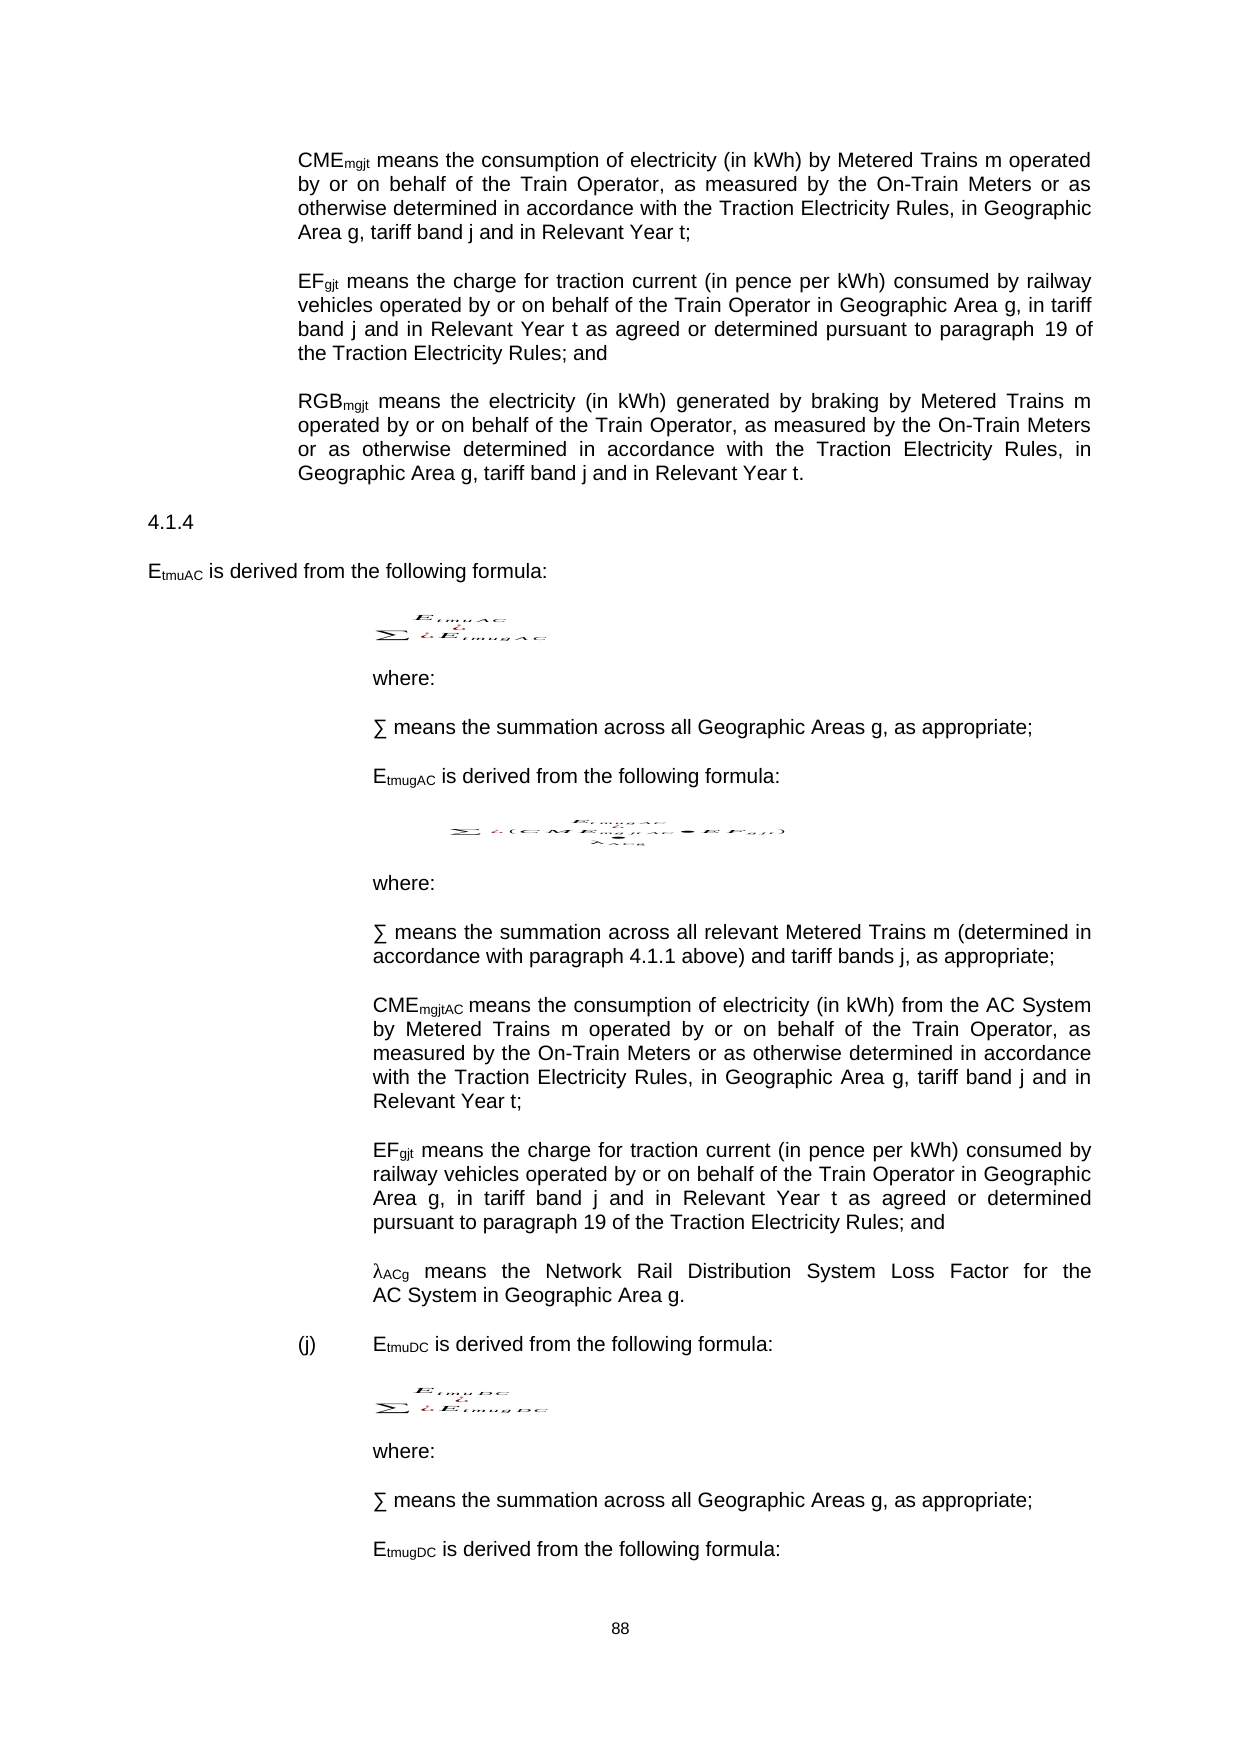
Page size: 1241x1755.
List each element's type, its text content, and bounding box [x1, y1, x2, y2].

text where: [373, 666, 1093, 690]
subtitle EtmuAC is derived from the following formula: [148, 559, 1093, 583]
text where: [373, 871, 1093, 895]
text RGBmgjt means the electricity (in kWh) generated by braking by Metered Trains m operated by or on behalf of the Train Operator, as measured by the On-Train Meters or as otherwise determined in accordance with the Traction Electricity Rules, in Geographic Area g, tariff band j and in Relevant Year t. [298, 389, 1093, 485]
text CMEmgjtAC means the consumption of electricity (in kWh) from the AC System by Metered Trains m operated by or on behalf of the Train Operator, as measured by the On-Train Meters or as otherwise determined in accordance with the Traction Electricity Rules, in Geographic Area g, tariff band j and in Relevant Year t; [373, 993, 1093, 1113]
text EFgjt means the charge for traction current (in pence per kWh) consumed by railway vehicles operated by or on behalf of the Train Operator in Geographic Area g, in tariff band j and in Relevant Year t as agreed or determined pursuant to paragraph 19 of the Traction Electricity Rules; and [373, 1138, 1093, 1234]
text ∑ means the summation across all relevant Metered Trains m (determined in accordance with paragraph 4.1.1 above) and tariff bands j, as appropriate; [373, 920, 1093, 968]
text ∑ means the summation across all Geographic Areas g, as appropriate; [373, 715, 1093, 739]
text CMEmgjt means the consumption of electricity (in kWh) by Metered Trains m operated by or on behalf of the Train Operator, as measured by the On-Train Meters or as otherwise determined in accordance with the Traction Electricity Rules, in Geographic Area g, tariff band j and in Relevant Year t; [298, 148, 1093, 243]
text EFgjt means the charge for traction current (in pence per kWh) consumed by railway vehicles operated by or on behalf of the Train Operator in Geographic Area g, in tariff band j and in Relevant Year t as agreed or determined pursuant to paragraph 19 of the Traction Electricity Rules; and [298, 268, 1093, 364]
text EtmugDC is derived from the following formula: [373, 1537, 1093, 1561]
text where: [373, 1439, 1093, 1463]
text ∑ means the summation across all Geographic Areas g, as appropriate; [373, 1488, 1093, 1512]
text λACg means the Network Rail Distribution System Loss Factor for the AC System in Geographic Area g. [373, 1259, 1093, 1307]
text EtmugAC is derived from the following formula: [373, 764, 1093, 788]
subtitle EtmuDC is derived from the following formula: [298, 1332, 1093, 1356]
